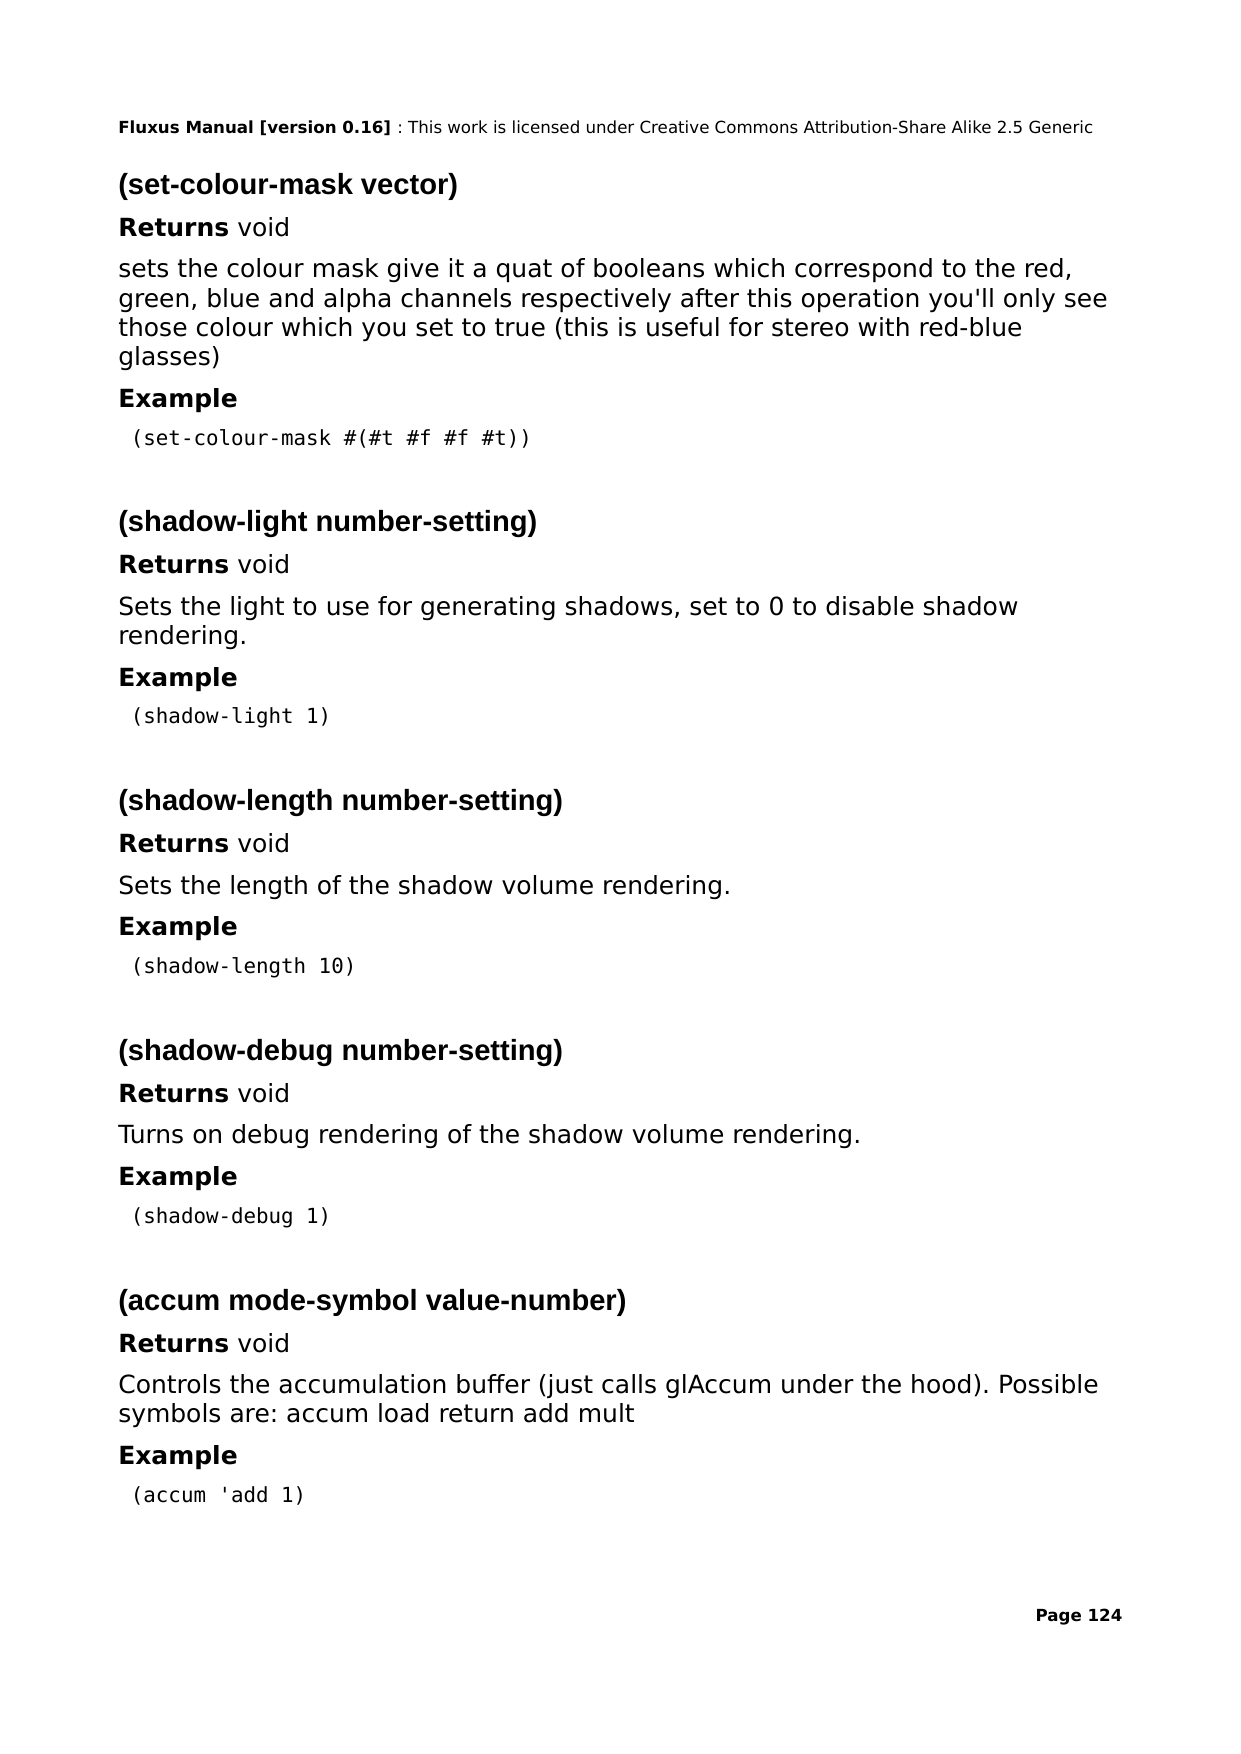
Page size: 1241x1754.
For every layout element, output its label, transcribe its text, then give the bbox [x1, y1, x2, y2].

text (shadow-debug 1) [118, 1204, 1122, 1228]
text Example [118, 1162, 1122, 1192]
text Turns on debug rendering of the shadow volume rendering. [118, 1121, 1122, 1150]
text Example [118, 663, 1122, 692]
text (shadow-length 10) [118, 954, 1122, 978]
subtitle (shadow-light number-setting) [118, 504, 1122, 538]
text Returns void [118, 213, 1122, 242]
text Returns void [118, 1079, 1122, 1108]
text (shadow-light 1) [118, 704, 1122, 729]
text (accum 'add 1) [118, 1483, 1122, 1507]
subtitle (shadow-length number-setting) [118, 783, 1122, 817]
text Returns void [118, 829, 1122, 858]
text Returns void [118, 550, 1122, 579]
text Example [118, 1441, 1122, 1471]
text Controls the accumulation buffer (just calls glAccum under the hood). Possible symbols are: accum load return add mult [118, 1371, 1122, 1429]
text (set-colour-mask #(#t #f #f #t)) [118, 426, 1122, 450]
text Sets the length of the shadow volume rendering. [118, 871, 1122, 900]
subtitle (shadow-debug number-setting) [118, 1033, 1122, 1067]
subtitle (set-colour-mask vector) [118, 167, 1122, 201]
text sets the colour mask give it a quat of booleans which correspond to the red, green, blue and alpha channels respectively after this operation you'll only see those colour which you set to true (this is useful for stereo with red-blue glasses) [118, 255, 1122, 371]
text Example [118, 913, 1122, 942]
subtitle (accum mode-symbol value-number) [118, 1283, 1122, 1316]
text Example [118, 384, 1122, 413]
text Returns void [118, 1329, 1122, 1358]
text Sets the light to use for generating shadows, set to 0 to disable shadow rendering. [118, 592, 1122, 650]
